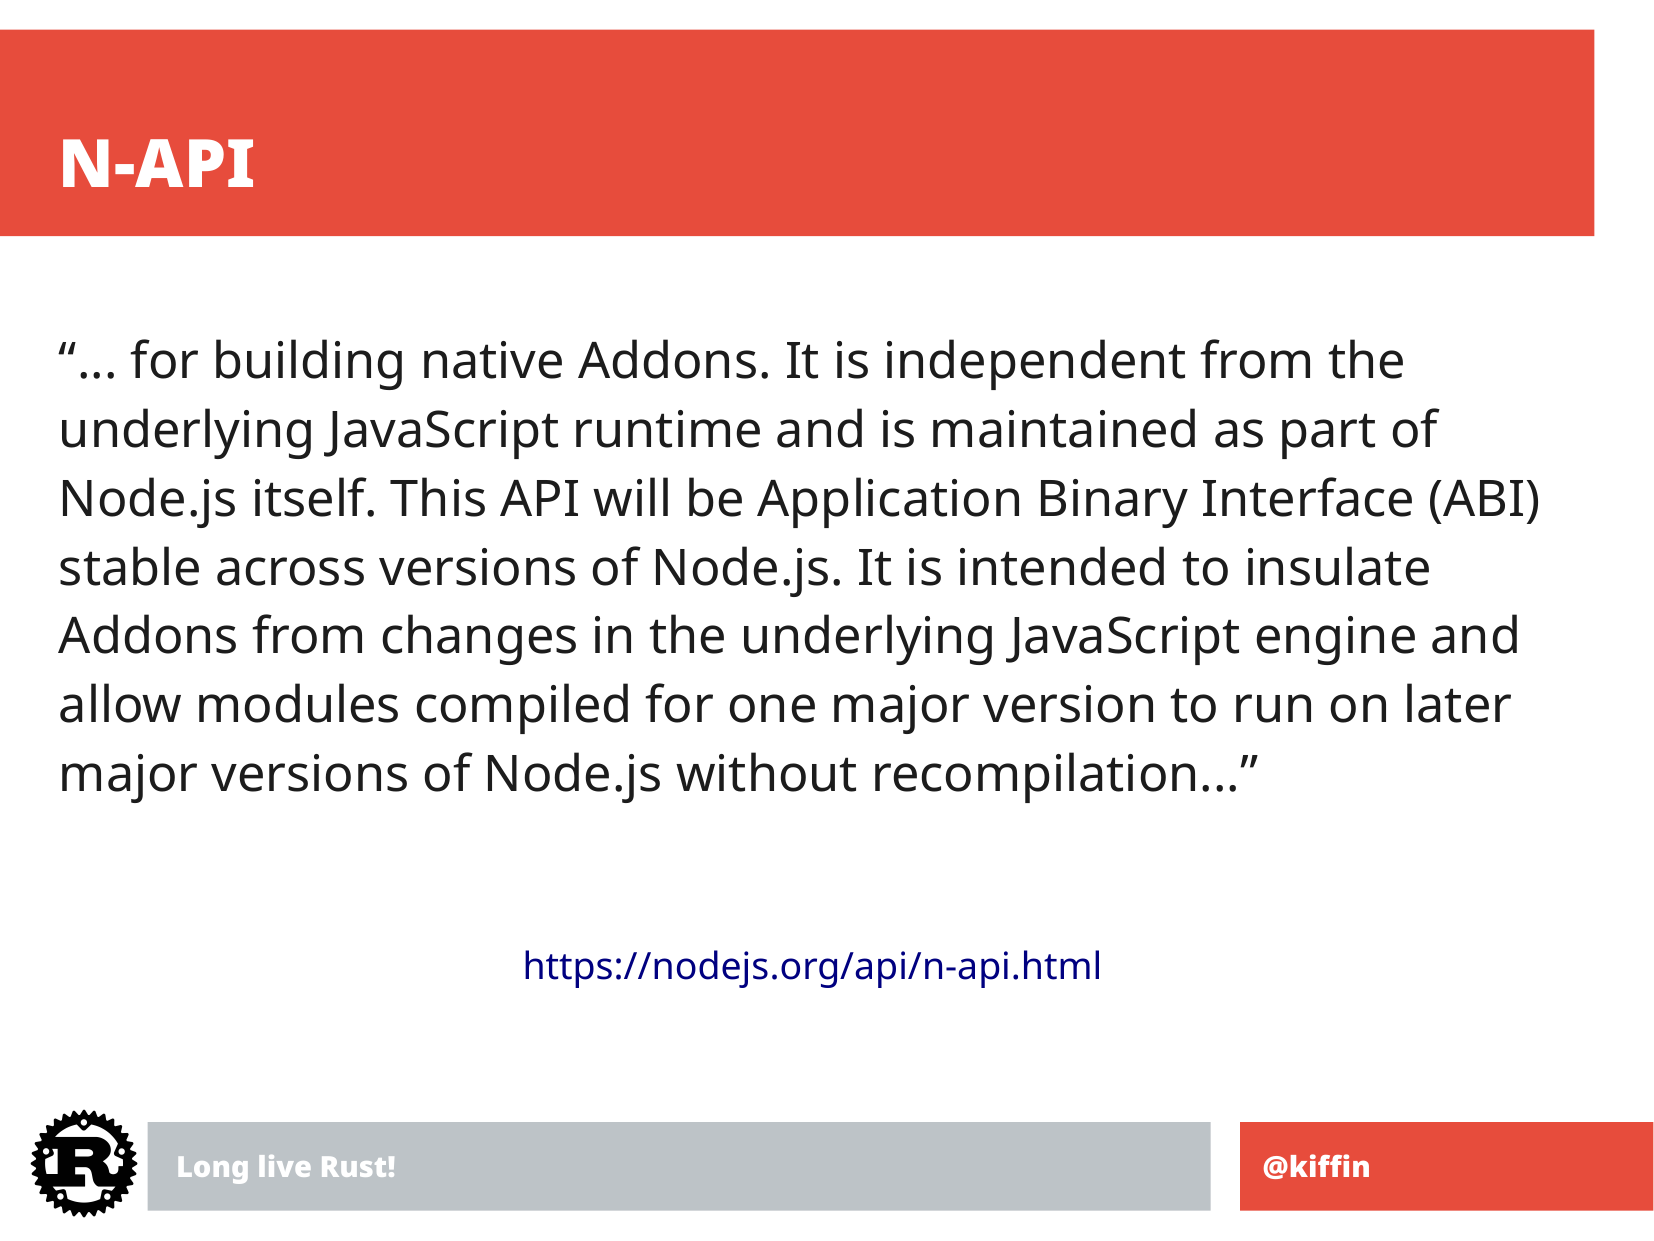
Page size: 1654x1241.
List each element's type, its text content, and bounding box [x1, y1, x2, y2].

list “... for building native Addons. It is independent from the underlying JavaScript runtime and is maintained as part of Node.js itself. This API will be Application Binary Interface (ABI) stable across versions of Node.js. It is intended to insulate Addons from changes in the underlying JavaScript engine and allow modules compiled for one major version to run on later major versions of Node.js without recompilation...” [59, 324, 1565, 871]
title N-API [59, 59, 1595, 207]
text_box https://nodejs.org/api/n-api.html [507, 931, 1154, 1002]
text_box @kiffin [1262, 1122, 1654, 1211]
text_box Long live Rust! [176, 1122, 1201, 1211]
picture [30, 1109, 138, 1218]
